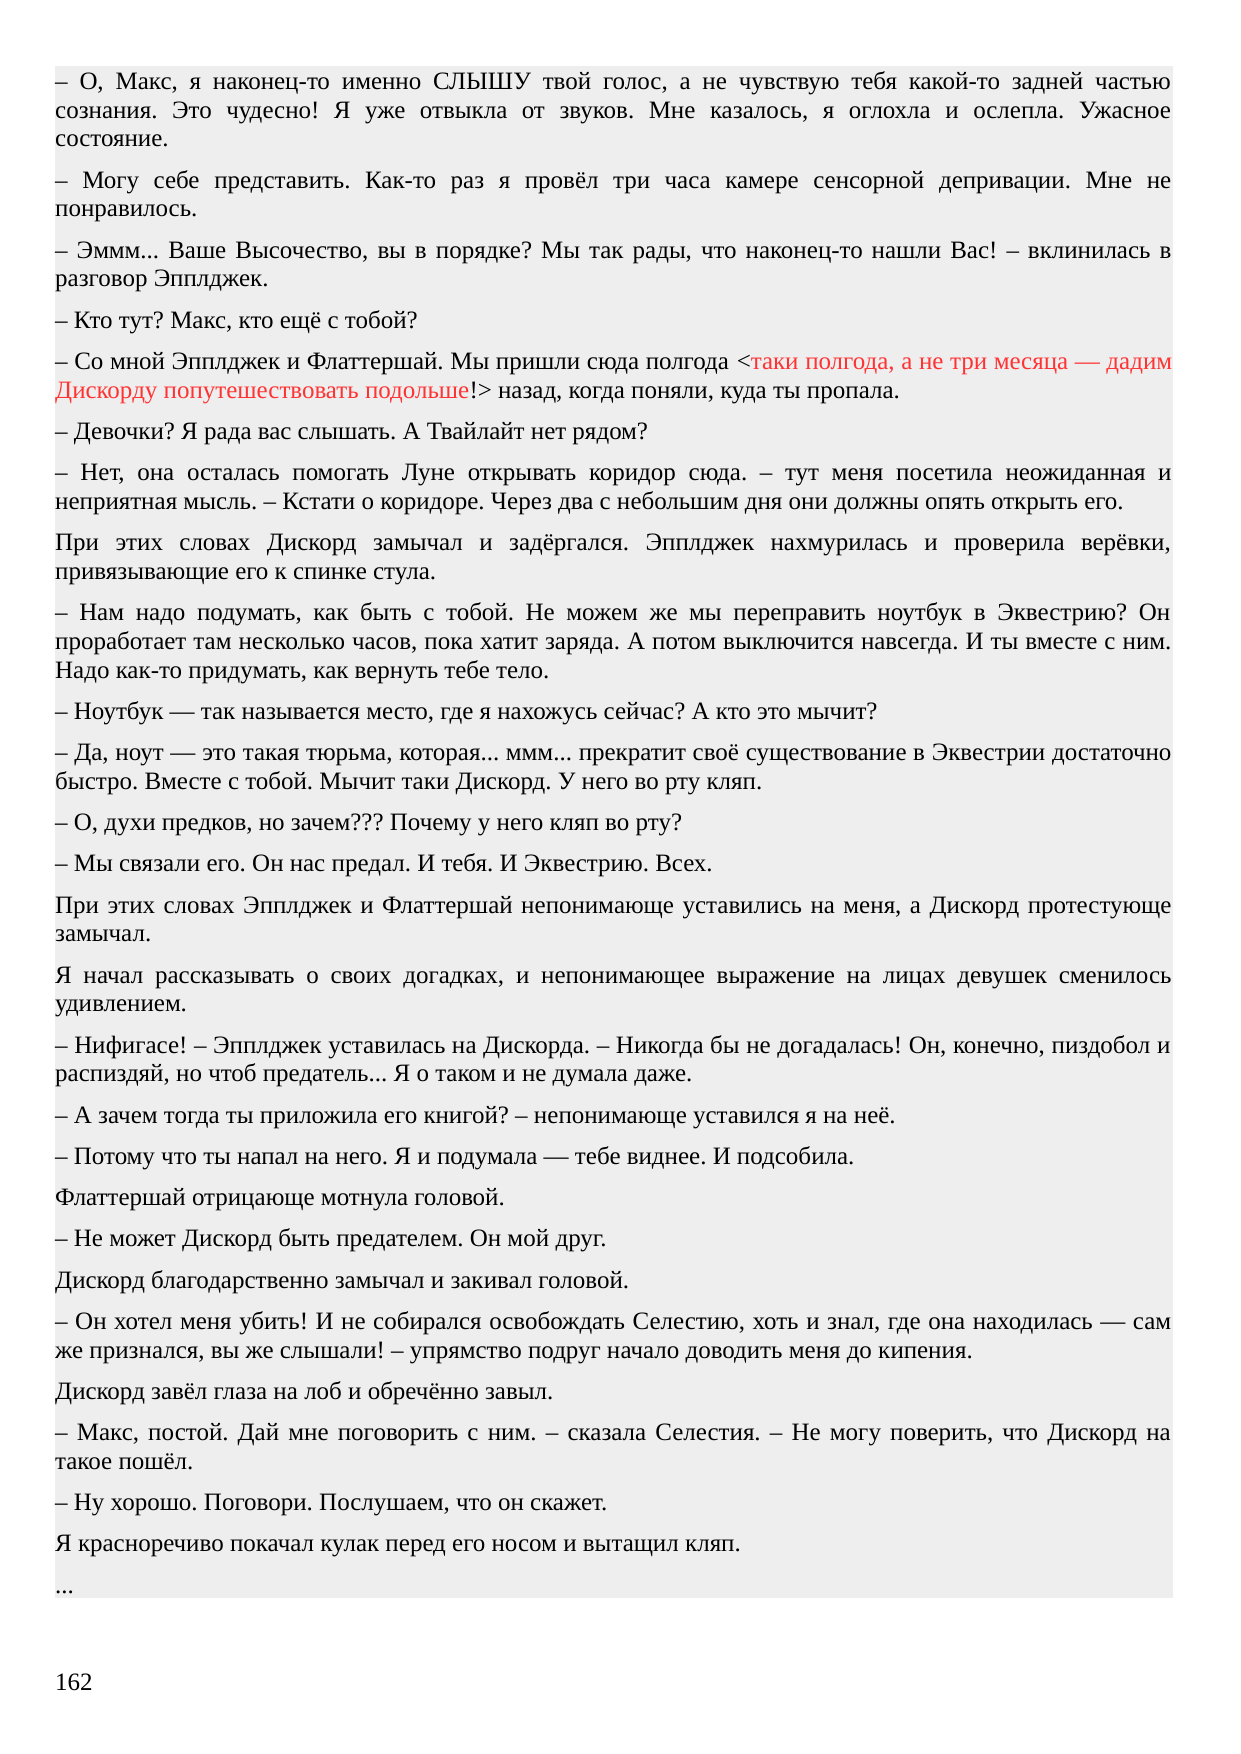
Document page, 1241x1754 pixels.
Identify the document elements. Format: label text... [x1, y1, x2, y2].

text – О, духи предков, но зачем??? Почему у него кляп во рту? [55, 807, 1173, 836]
text Дискорд завёл глаза на лоб и обречённо завыл. [55, 1376, 1173, 1405]
text – Эммм... Ваше Высочество, вы в порядке? Мы так рады, что наконец-то нашли Вас! – вклинилась в разговор Эпплджек. [55, 235, 1173, 292]
text – О, Макс, я наконец-то именно СЛЫШУ твой голос, а не чувствую тебя какой-то задней частью сознания. Это чудесно! Я уже отвыкла от звуков. Мне казалось, я оглохла и ослепла. Ужасное состояние. [55, 66, 1173, 152]
text При этих словах Дискорд замычал и задёргался. Эпплджек нахмурилась и проверила верёвки, привязывающие его к спинке стула. [55, 527, 1173, 585]
text При этих словах Эпплджек и Флаттершай непонимающе уставились на меня, а Дискорд протестующе замычал. [55, 890, 1173, 947]
text – Макс, постой. Дай мне поговорить с ним. – сказала Селестия. – Не могу поверить, что Дискорд на такое пошёл. [55, 1417, 1173, 1475]
text – Кто тут? Макс, кто ещё с тобой? [55, 305, 1173, 333]
text – Да, ноут — это такая тюрьма, которая... ммм... прекратит своё существование в Эквестрии достаточно быстро. Вместе с тобой. Мычит таки Дискорд. У него во рту кляп. [55, 737, 1173, 795]
text – Не может Дискорд быть предателем. Он мой друг. [55, 1223, 1173, 1252]
text – Мы связали его. Он нас предал. И тебя. И Эквестрию. Всех. [55, 848, 1173, 877]
text Дискорд благодарственно замычал и закивал головой. [55, 1265, 1173, 1293]
text – Потому что ты напал на него. Я и подумала — тебе виднее. И подсобила. [55, 1141, 1173, 1170]
text Я красноречиво покачал кулак перед его носом и вытащил кляп. [55, 1528, 1173, 1557]
text – Нифигасе! – Эпплджек уставилась на Дискорда. – Никогда бы не догадалась! Он, конечно, пиздобол и распиздяй, но чтоб предатель... Я о таком и не думала даже. [55, 1030, 1173, 1087]
text Флаттершай отрицающе мотнула головой. [55, 1182, 1173, 1211]
text Я начал рассказывать о своих догадках, и непонимающее выражение на лицах девушек сменилось удивлением. [55, 960, 1173, 1017]
text – Он хотел меня убить! И не собирался освобождать Селестию, хоть и знал, где она находилась — сам же признался, вы же слышали! – упрямство подруг начало доводить меня до кипения. [55, 1306, 1173, 1363]
text ... [55, 1570, 1173, 1598]
text – Ноутбук — так называется место, где я нахожусь сейчас? А кто это мычит? [55, 696, 1173, 725]
text – Девочки? Я рада вас слышать. А Твайлайт нет рядом? [55, 416, 1173, 445]
text – А зачем тогда ты приложила его книгой? – непонимающе уставился я на неё. [55, 1100, 1173, 1128]
text – Ну хорошо. Поговори. Послушаем, что он скажет. [55, 1487, 1173, 1516]
text – Нам надо подумать, как быть с тобой. Не можем же мы переправить ноутбук в Эквестрию? Он проработает там несколько часов, пока хатит заряда. А потом выключится навсегда. И ты вместе с ним. Надо как-то придумать, как вернуть тебе тело. [55, 597, 1173, 683]
text – Со мной Эпплджек и Флаттершай. Мы пришли сюда полгода <таки полгода, а не три месяца — дадим Дискорду попутешествовать подольше!> назад, когда поняли, куда ты пропала. [55, 346, 1173, 403]
text – Нет, она осталась помогать Луне открывать коридор сюда. – тут меня посетила неожиданная и неприятная мысль. – Кстати о коридоре. Через два с небольшим дня они должны опять открыть его. [55, 457, 1173, 515]
text – Могу себе представить. Как-то раз я провёл три часа камере сенсорной депривации. Мне не понравилось. [55, 165, 1173, 222]
